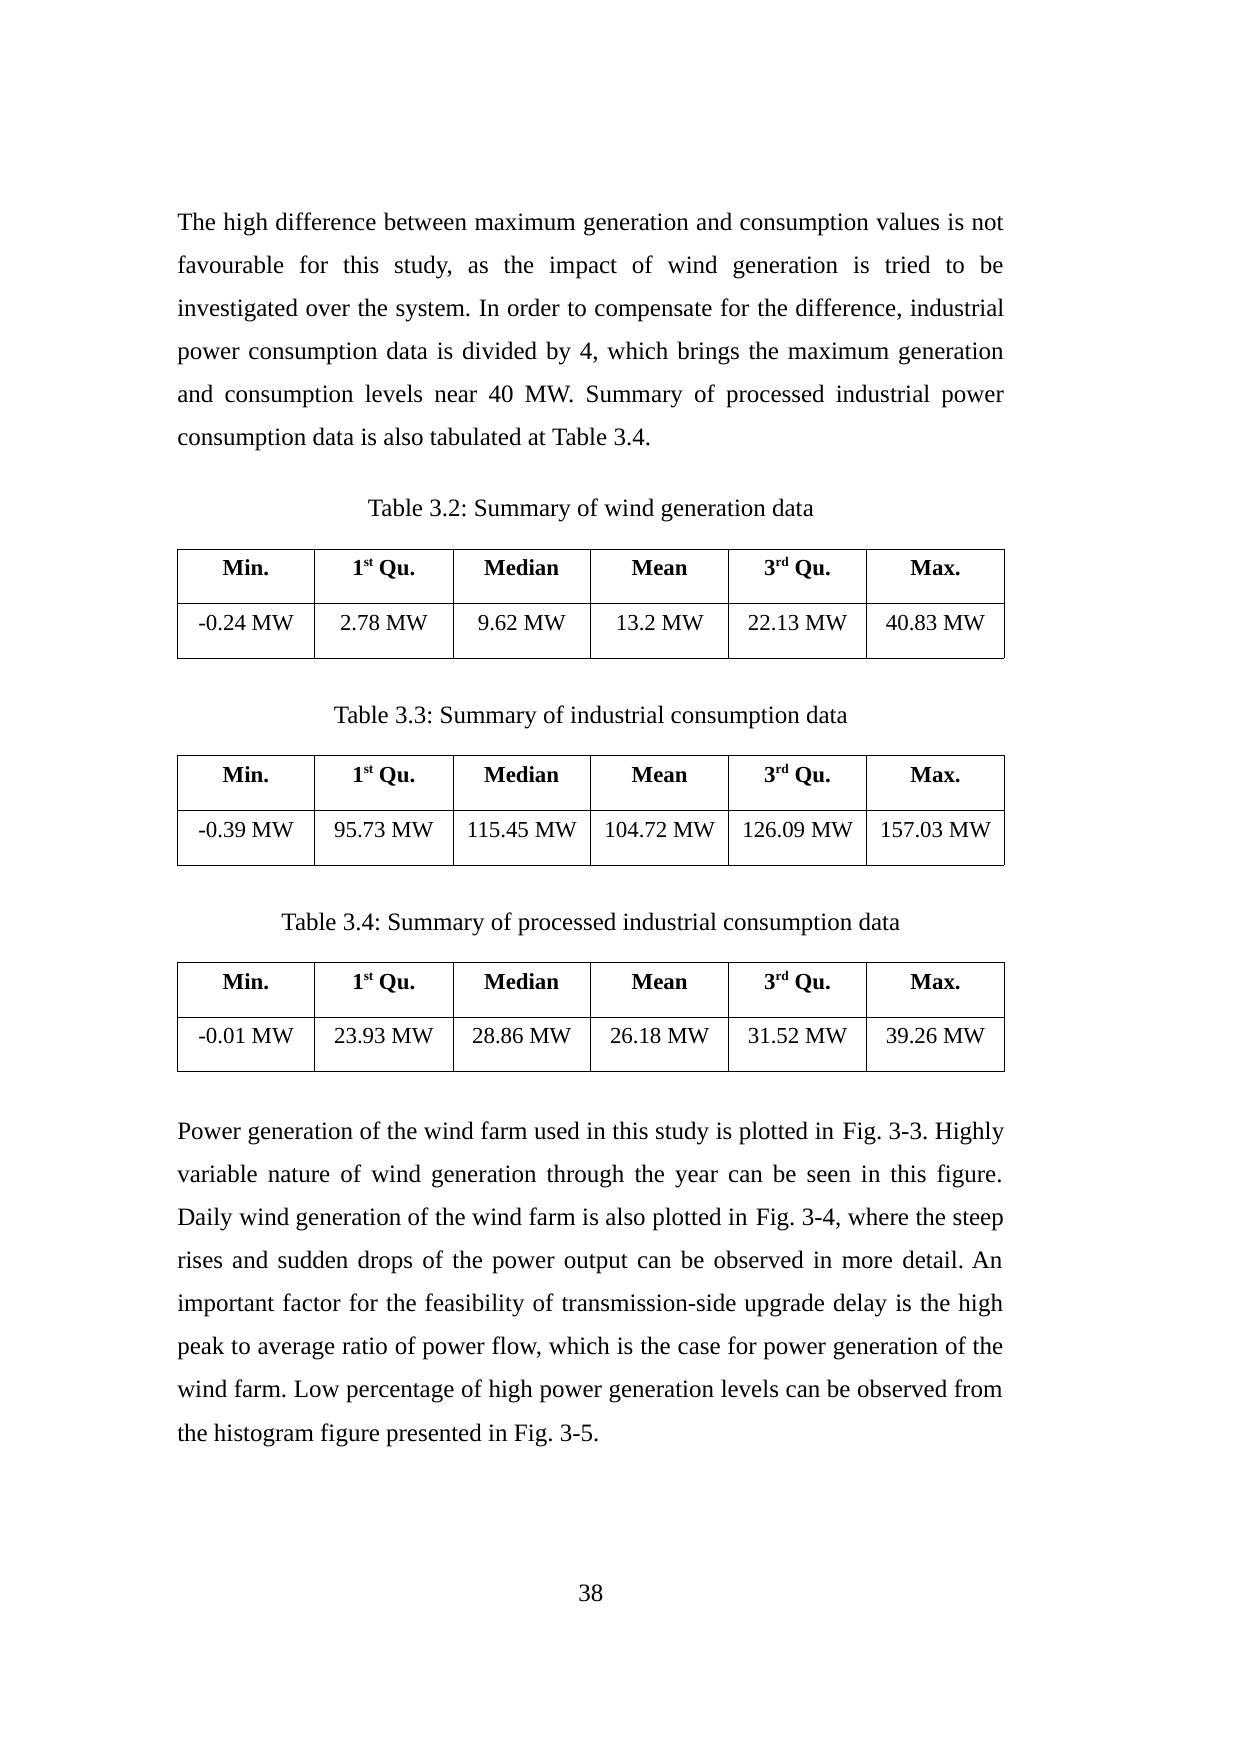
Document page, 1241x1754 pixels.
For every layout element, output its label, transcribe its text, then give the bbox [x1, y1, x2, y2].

table_header Min. [178, 756, 314, 810]
table_header 1st Qu. [315, 756, 453, 810]
table_header 3rd Qu. [729, 756, 866, 810]
table_cell 9.62 MW [454, 604, 590, 658]
text Table 3.4: Summary of processed industrial consumption data [177, 907, 1004, 935]
table_cell 26.18 MW [591, 1018, 728, 1071]
table_cell 39.26 MW [867, 1018, 1004, 1071]
text Table 3.3: Summary of industrial consumption data [177, 700, 1004, 728]
table_header Max. [867, 756, 1004, 810]
table_cell 126.09 MW [729, 811, 866, 864]
text Table 3.2: Summary of wind generation data [177, 493, 1004, 522]
table_cell 23.93 MW [315, 1018, 453, 1071]
table_header Min. [178, 963, 314, 1017]
table_header 1st Qu. [315, 963, 453, 1017]
table_header Min. [178, 550, 314, 603]
table_header 3rd Qu. [729, 963, 866, 1017]
table_cell 157.03 MW [867, 811, 1004, 864]
table_cell -0.24 MW [178, 604, 314, 658]
table_header 1st Qu. [315, 550, 453, 603]
table_header Max. [867, 550, 1004, 603]
table_header Mean [591, 550, 728, 603]
table_cell 40.83 MW [867, 604, 1004, 658]
table_cell 104.72 MW [591, 811, 728, 864]
table_cell 13.2 MW [591, 604, 728, 658]
text The high difference between maximum generation and consumption values is not favourable for this study, as the impact of wind generation is tried to be investigated over the system. In order to compensate for the difference, industrial power consumption data is divided by 4, which brings the maximum generation and consumption levels near 40 MW. Summary of processed industrial power consumption data is also tabulated at Table 3.4. [177, 207, 1004, 451]
table_cell 115.45 MW [454, 811, 590, 864]
table_cell 31.52 MW [729, 1018, 866, 1071]
table_cell 28.86 MW [454, 1018, 590, 1071]
text Power generation of the wind farm used in this study is plotted in Fig. 3-3. Highly variable nature of wind generation through the year can be seen in this figure. Daily wind generation of the wind farm is also plotted in Fig. 3-4, where the steep rises and sudden drops of the power output can be observed in more detail. An important factor for the feasibility of transmission-side upgrade delay is the high peak to average ratio of power flow, which is the case for power generation of the wind farm. Low percentage of high power generation levels can be observed from the histogram figure presented in Fig. 3-5. [177, 1116, 1004, 1446]
table_cell -0.01 MW [178, 1018, 314, 1071]
table_cell 2.78 MW [315, 604, 453, 658]
table_header Median [454, 756, 590, 810]
table_header Mean [591, 756, 728, 810]
table_header Median [454, 550, 590, 603]
table_header Mean [591, 963, 728, 1017]
table_cell 22.13 MW [729, 604, 866, 658]
table_cell -0.39 MW [178, 811, 314, 864]
table_header Median [454, 963, 590, 1017]
table_header 3rd Qu. [729, 550, 866, 603]
table_cell 95.73 MW [315, 811, 453, 864]
table_header Max. [867, 963, 1004, 1017]
